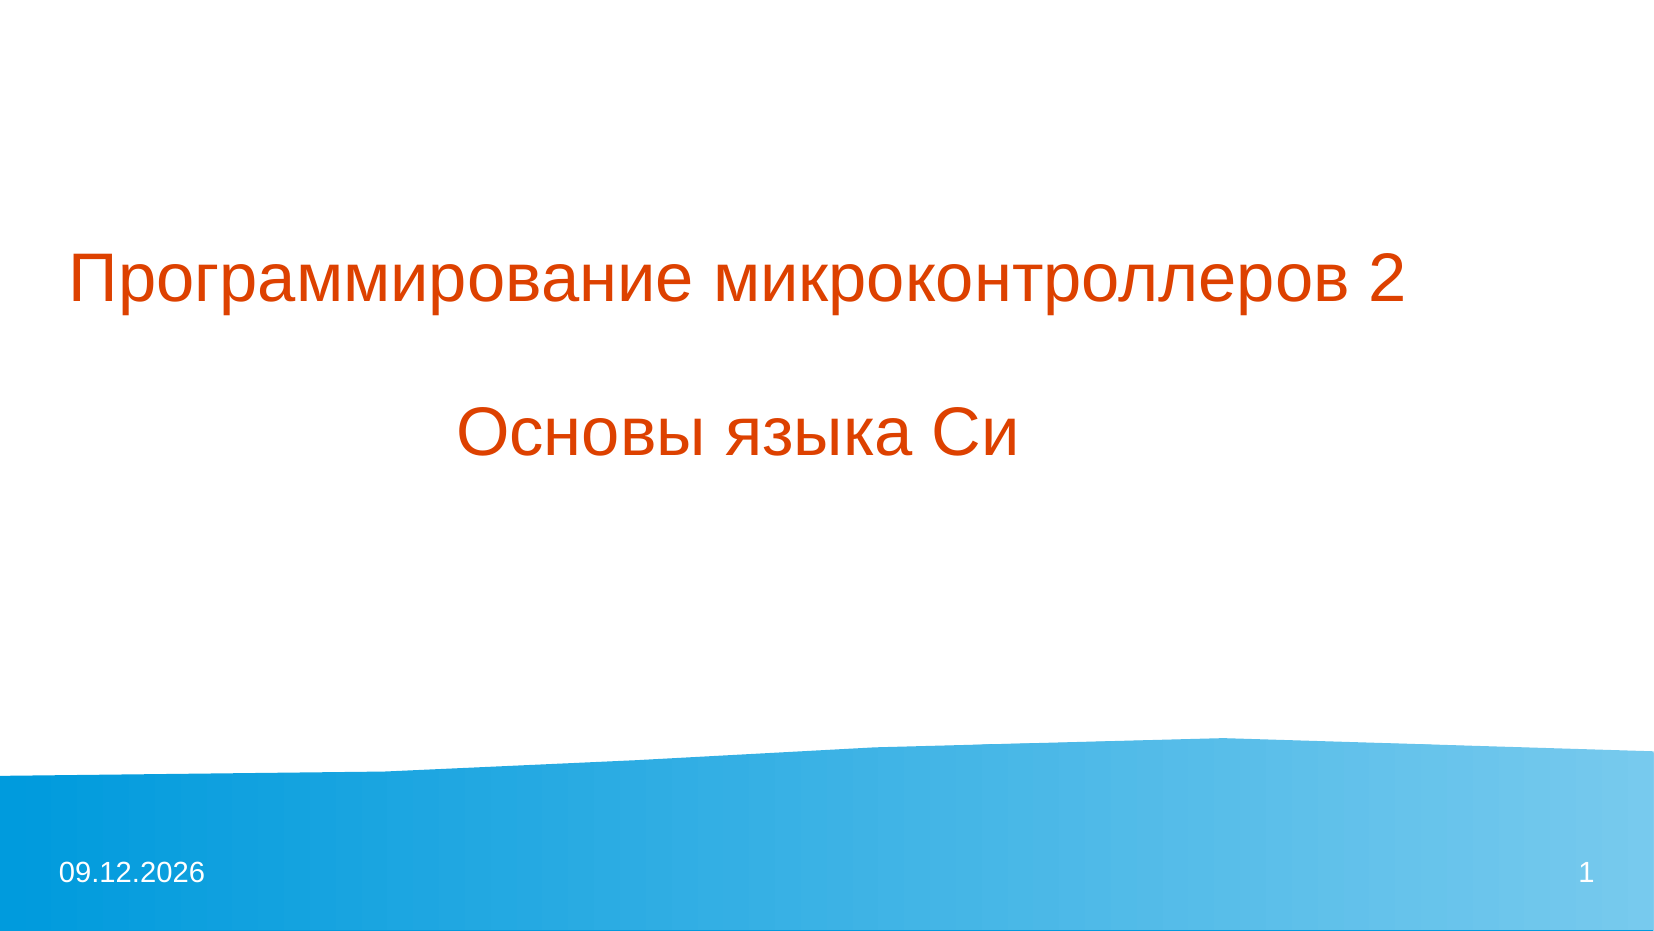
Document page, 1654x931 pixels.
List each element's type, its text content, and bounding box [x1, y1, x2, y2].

title Программирование микроконтроллеров 2 Основы языка Си [0, 239, 1477, 470]
